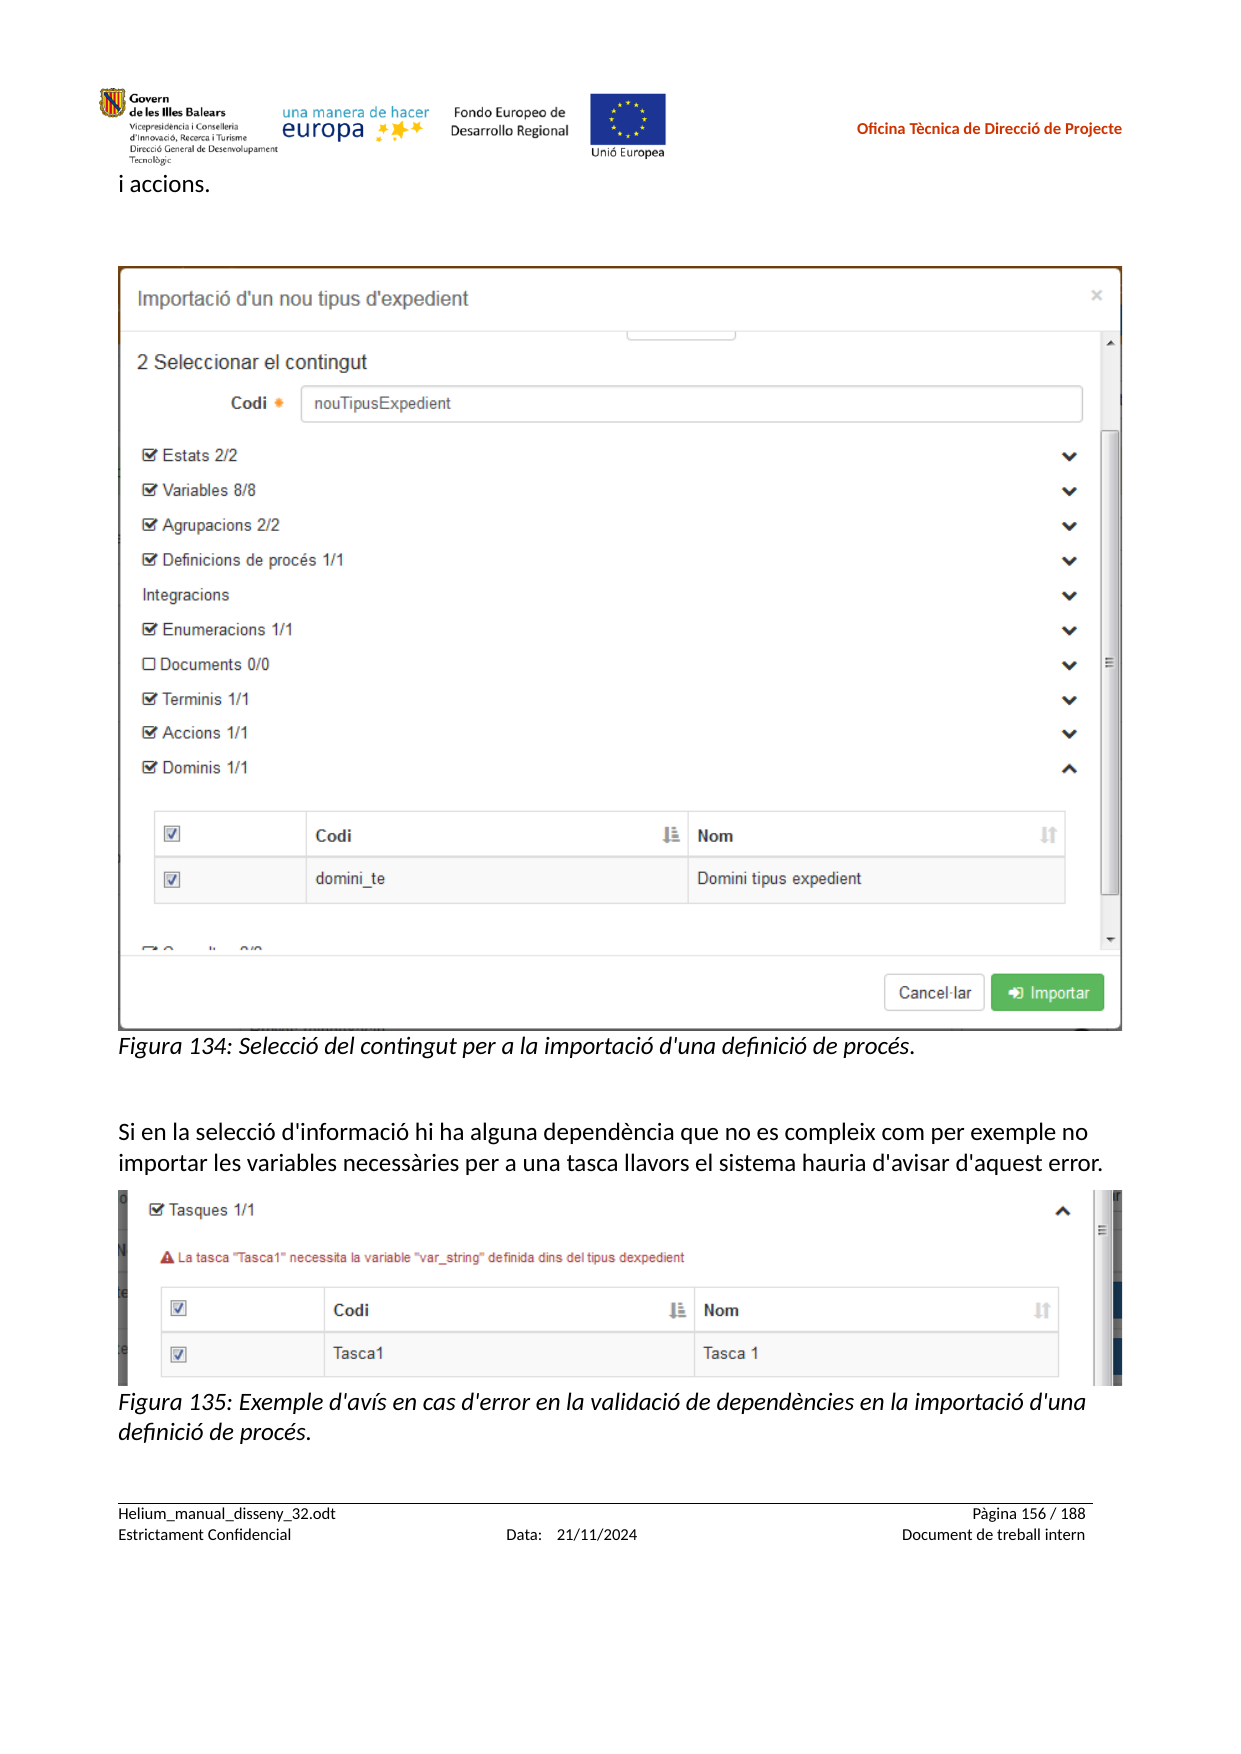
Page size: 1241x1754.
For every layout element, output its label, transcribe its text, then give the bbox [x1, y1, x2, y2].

text Figura 135: Exemple d'avís en cas d'error en la validació de dependències en la importació d'una definició de procés. [118, 1386, 1122, 1447]
text i accions. [118, 168, 1122, 198]
picture [118, 1190, 1123, 1386]
picture [118, 266, 1123, 1031]
text Figura 134: Selecció del contingut per a la importació d'una definició de procés. [118, 1031, 1122, 1061]
picture [99, 87, 668, 166]
text Si en la selecció d'informació hi ha alguna dependència que no es compleix com per exemple no importar les variables necessàries per a una tasca llavors el sistema hauria d'avisar d'aquest error. [118, 1117, 1122, 1178]
